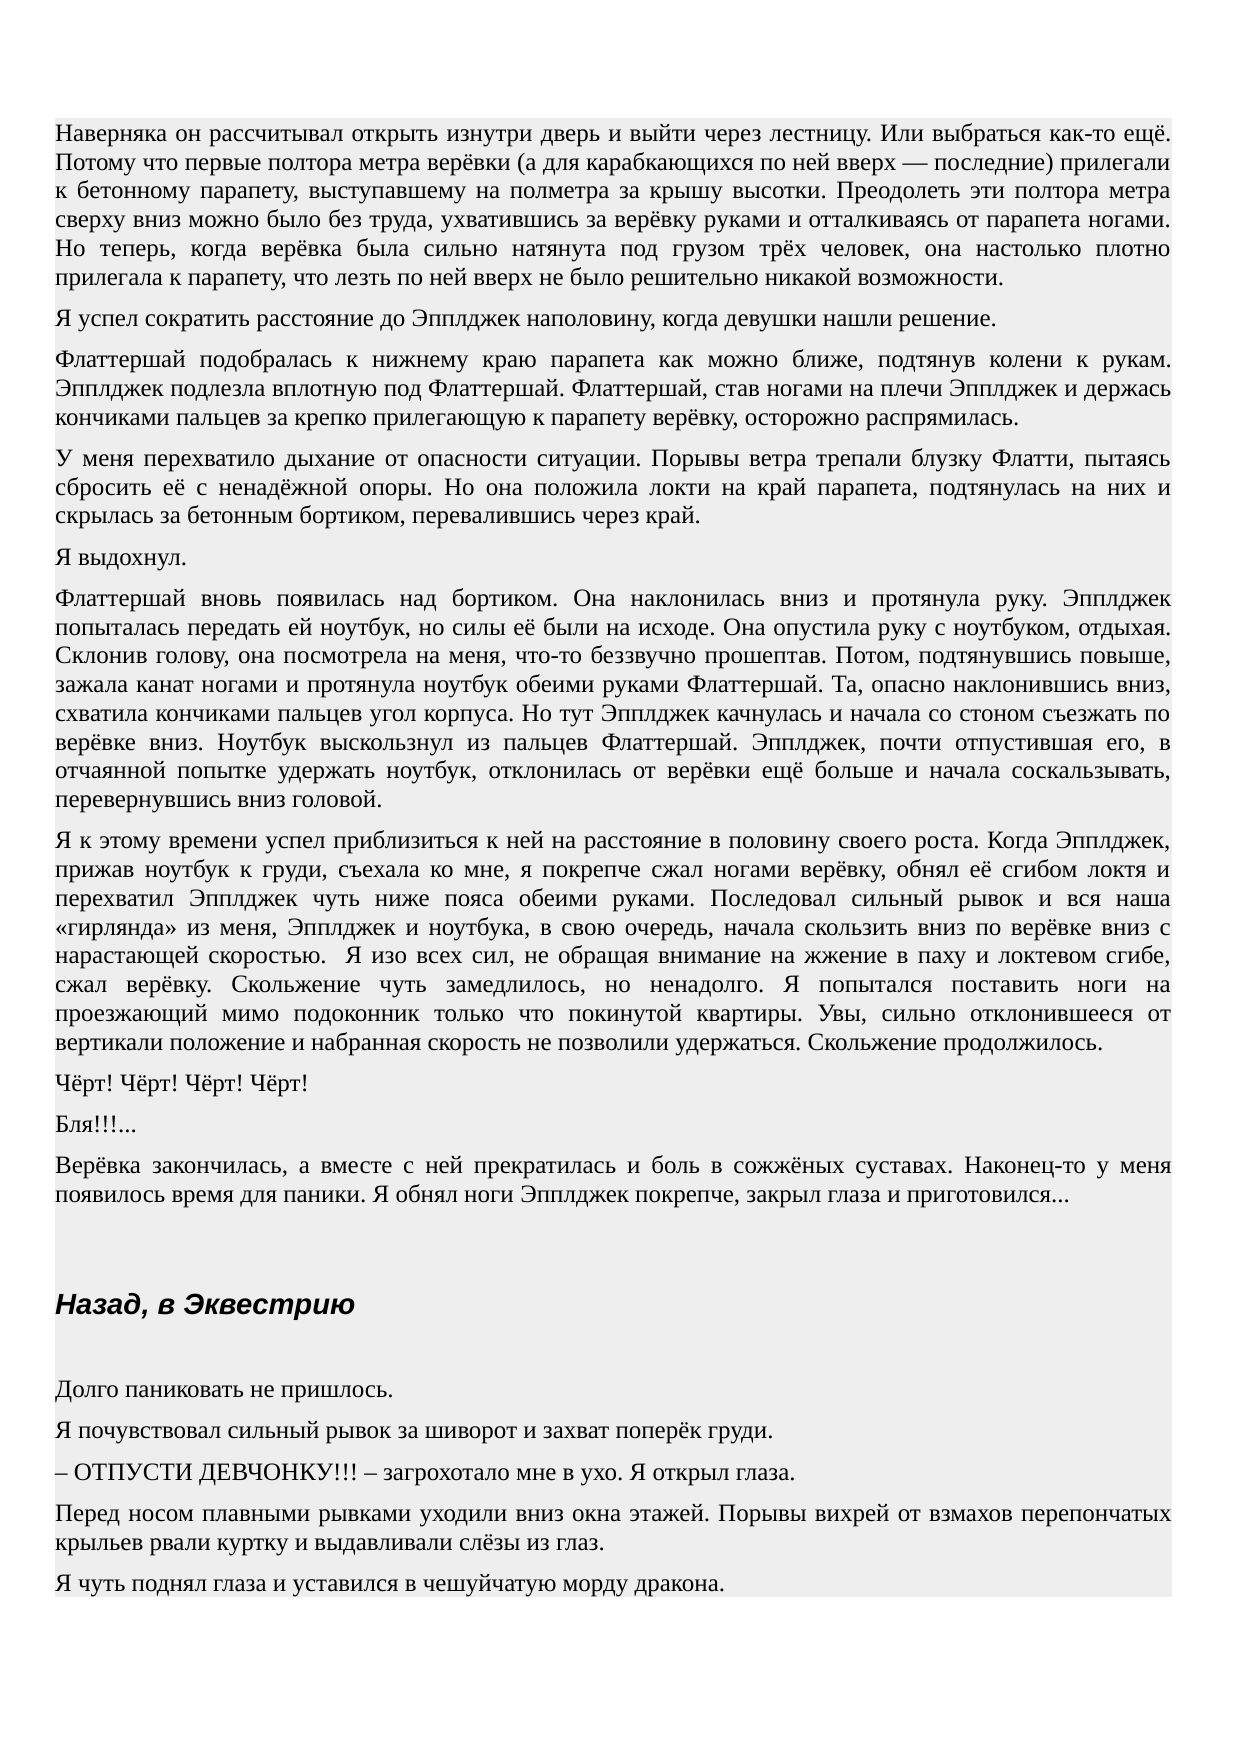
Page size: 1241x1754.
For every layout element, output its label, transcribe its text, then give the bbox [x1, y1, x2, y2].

text – ОТПУСТИ ДЕВЧОНКУ!!! – загрохотало мне в ухо. Я открыл глаза. [55, 1457, 1172, 1485]
text Наверняка он рассчитывал открыть изнутри дверь и выйти через лестницу. Или выбраться как-то ещё. Потому что первые полтора метра верёвки (а для карабкающихся по ней вверх — последние) прилегали к бетонному парапету, выступавшему на полметра за крышу высотки. Преодолеть эти полтора метра сверху вниз можно было без труда, ухватившись за верёвку руками и отталкиваясь от парапета ногами. Но теперь, когда верёвка была сильно натянута под грузом трёх человек, она настолько плотно прилегала к парапету, что лезть по ней вверх не было решительно никакой возможности. [55, 118, 1172, 291]
text Перед носом плавными рывками уходили вниз окна этажей. Порывы вихрей от взмахов перепончатых крыльев рвали куртку и выдавливали слёзы из глаз. [55, 1498, 1172, 1555]
text Я успел сократить расстояние до Эпплджек наполовину, когда девушки нашли решение. [55, 303, 1172, 332]
text Долго паниковать не пришлось. [55, 1374, 1172, 1403]
subtitle Назад, в Эквестрию [55, 1287, 1172, 1320]
text Верёвка закончилась, а вместе с ней прекратилась и боль в сожжёных суставах. Наконец-то у меня появилось время для паники. Я обнял ноги Эпплджек покрепче, закрыл глаза и приготовился... [55, 1151, 1172, 1208]
text Флаттершай вновь появилась над бортиком. Она наклонилась вниз и протянула руку. Эпплджек попыталась передать ей ноутбук, но силы её были на исходе. Она опустила руку с ноутбуком, отдыхая. Склонив голову, она посмотрела на меня, что-то беззвучно прошептав. Потом, подтянувшись повыше, зажала канат ногами и протянула ноутбук обеими руками Флаттершай. Та, опасно наклонившись вниз, схватила кончиками пальцев угол корпуса. Но тут Эпплджек качнулась и начала со стоном съезжать по верёвке вниз. Ноутбук выскользнул из пальцев Флаттершай. Эпплджек, почти отпустившая его, в отчаянной попытке удержать ноутбук, отклонилась от верёвки ещё больше и начала соскальзывать, перевернувшись вниз головой. [55, 583, 1172, 813]
text Флаттершай подобралась к нижнему краю парапета как можно ближе, подтянув колени к рукам. Эпплджек подлезла вплотную под Флаттершай. Флаттершай, став ногами на плечи Эпплджек и держась кончиками пальцев за крепко прилегающую к парапету верёвку, осторожно распрямилась. [55, 344, 1172, 431]
text Я к этому времени успел приблизиться к ней на расстояние в половину своего роста. Когда Эпплджек, прижав ноутбук к груди, съехала ко мне, я покрепче сжал ногами верёвку, обнял её сгибом локтя и перехватил Эпплджек чуть ниже пояса обеими руками. Последовал сильный рывок и вся наша «гирлянда» из меня, Эпплджек и ноутбука, в свою очередь, начала скользить вниз по верёвке вниз с нарастающей скоростью. Я изо всех сил, не обращая внимание на жжение в паху и локтевом сгибе, сжал верёвку. Скольжение чуть замедлилось, но ненадолго. Я попытался поставить ноги на проезжающий мимо подоконник только что покинутой квартиры. Увы, сильно отклонившееся от вертикали положение и набранная скорость не позволили удержаться. Скольжение продолжилось. [55, 826, 1172, 1056]
text Я выдохнул. [55, 542, 1172, 571]
text Чёрт! Чёрт! Чёрт! Чёрт! [55, 1068, 1172, 1097]
text У меня перехватило дыхание от опасности ситуации. Порывы ветра трепали блузку Флатти, пытаясь сбросить её с ненадёжной опоры. Но она положила локти на край парапета, подтянулась на них и скрылась за бетонным бортиком, перевалившись через край. [55, 443, 1172, 529]
text Я чуть поднял глаза и уставился в чешуйчатую морду дракона. [55, 1568, 1172, 1597]
text Я почувствовал сильный рывок за шиворот и захват поперёк груди. [55, 1415, 1172, 1444]
text Бля!!!... [55, 1109, 1172, 1138]
